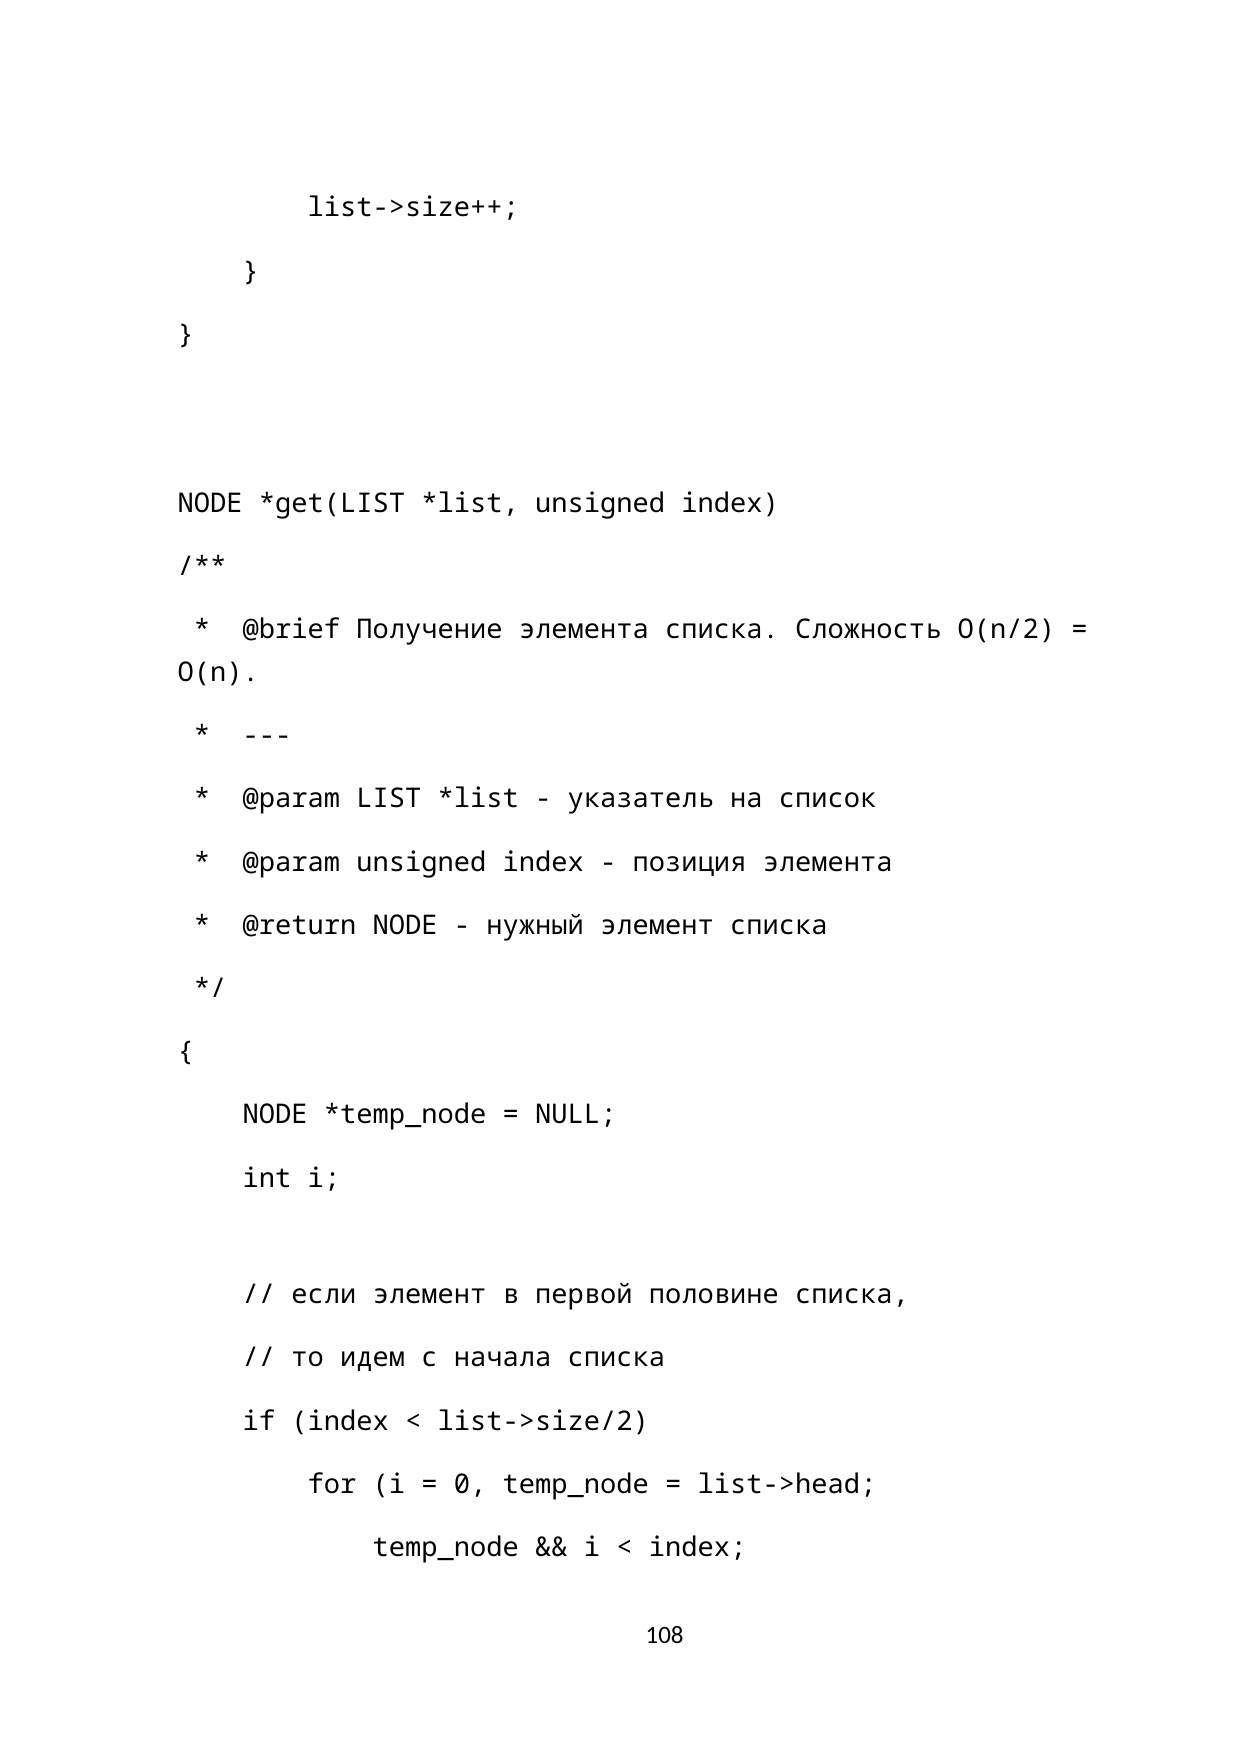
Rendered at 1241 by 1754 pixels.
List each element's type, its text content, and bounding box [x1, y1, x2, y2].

text if (index < list->size/2) [177, 1401, 1152, 1438]
text temp_node && i < index; [177, 1527, 1152, 1564]
text * @param unsigned index - позиция элемента [177, 842, 1152, 879]
text NODE *temp_node = NULL; [177, 1095, 1152, 1132]
text { [177, 1032, 1152, 1069]
text // если элемент в первой половине списка, [177, 1274, 1152, 1311]
text // то идем с начала списка [177, 1338, 1152, 1374]
text for (i = 0, temp_node = list->head; [177, 1464, 1152, 1501]
text * @return NODE - нужный элемент списка [177, 905, 1152, 942]
text * @brief Получение элемента списка. Сложность O(n/2) = O(n). [177, 610, 1152, 689]
text } [177, 251, 1152, 288]
text list->size++; [177, 188, 1152, 225]
text */ [177, 968, 1152, 1005]
text } [177, 314, 1152, 351]
text * --- [177, 716, 1152, 752]
text * @param LIST *list - указатель на список [177, 779, 1152, 816]
text int i; [177, 1158, 1152, 1195]
text /** [177, 547, 1152, 584]
text NODE *get(LIST *list, unsigned index) [177, 483, 1152, 520]
